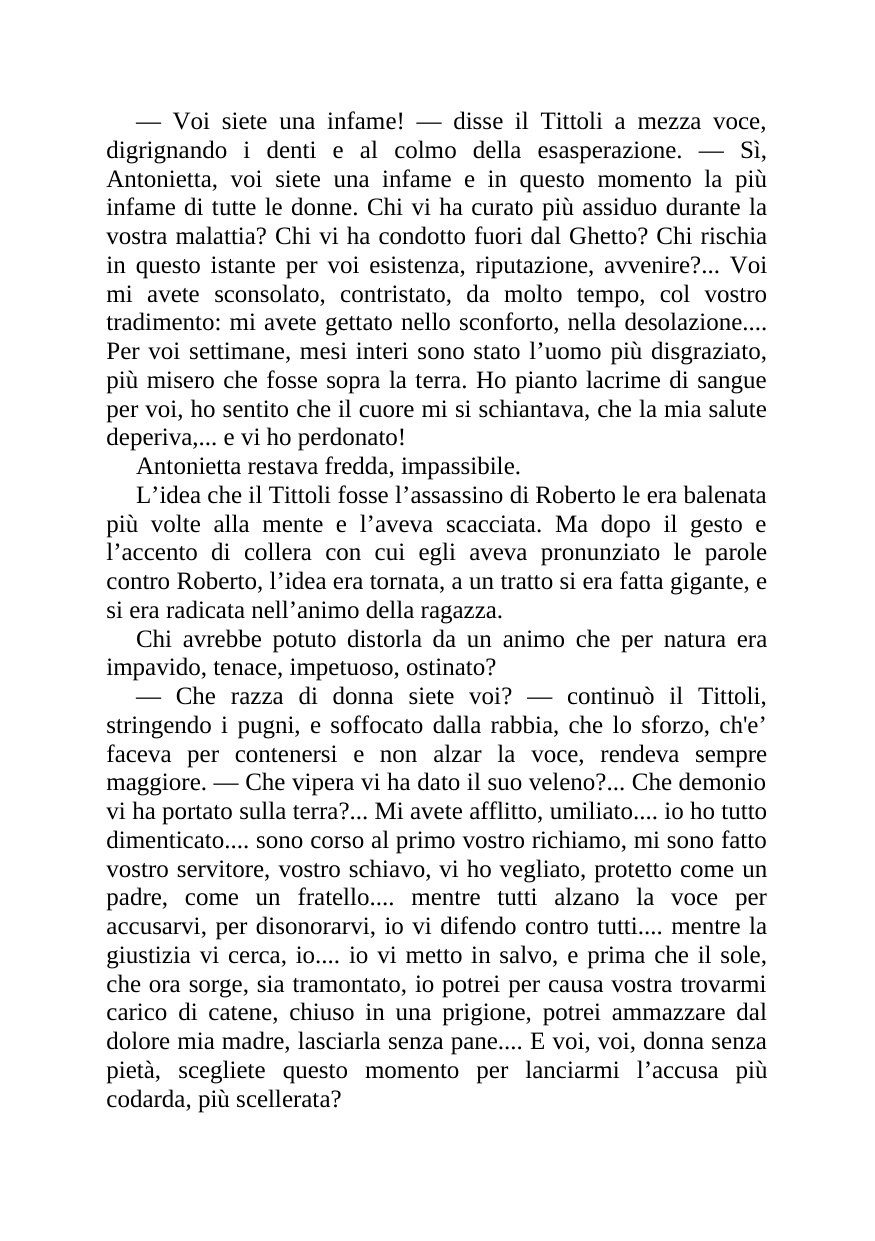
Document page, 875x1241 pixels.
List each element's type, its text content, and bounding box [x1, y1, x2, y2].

text Chi avrebbe potuto distorla da un animo che per natura era impavido, tenace, impetuoso, ostinato? [106, 624, 768, 681]
text Antonietta restava fredda, impassibile. [106, 451, 768, 480]
text — Che razza di donna siete voi? — continuò il Tittoli, stringendo i pugni, e soffocato dalla rabbia, che lo sforzo, ch'e’ faceva per contenersi e non alzar la voce, rendeva sempre maggiore. — Che vipera vi ha dato il suo veleno?... Che demonio vi ha portato sulla terra?... Mi avete afflitto, umiliato.... io ho tutto dimenticato.... sono corso al primo vostro richiamo, mi sono fatto vostro servitore, vostro schiavo, vi ho vegliato, protetto come un padre, come un fratello.... mentre tutti alzano la voce per accusarvi, per disonorarvi, io vi difendo contro tutti.... mentre la giustizia vi cerca, io.... io vi metto in salvo, e prima che il sole, che ora sorge, sia tramontato, io potrei per causa vostra trovarmi carico di catene, chiuso in una prigione, potrei ammazzare dal dolore mia madre, lasciarla senza pane.... E voi, voi, donna senza pietà, scegliete questo momento per lanciarmi l’accusa più codarda, più scellerata? [106, 681, 768, 1112]
text — Voi siete una infame! — disse il Tittoli a mezza voce, digrignando i denti e al colmo della esasperazione. — Sì, Antonietta, voi siete una infame e in questo momento la più infame di tutte le donne. Chi vi ha curato più assiduo durante la vostra malattia? Chi vi ha condotto fuori dal Ghetto? Chi rischia in questo istante per voi esistenza, riputazione, avvenire?... Voi mi avete sconsolato, contristato, da molto tempo, col vostro tradimento: mi avete gettato nello sconforto, nella desolazione.... Per voi settimane, mesi interi sono stato l’uomo più disgraziato, più misero che fosse sopra la terra. Ho pianto lacrime di sangue per voi, ho sentito che il cuore mi si schiantava, che la mia salute deperiva,... e vi ho perdonato! [106, 106, 768, 451]
text L’idea che il Tittoli fosse l’assassino di Roberto le era balenata più volte alla mente e l’aveva scacciata. Ma dopo il gesto e l’accento di collera con cui egli aveva pronunziato le parole contro Roberto, l’idea era tornata, a un tratto si era fatta gigante, e si era radicata nell’animo della ragazza. [106, 480, 768, 624]
